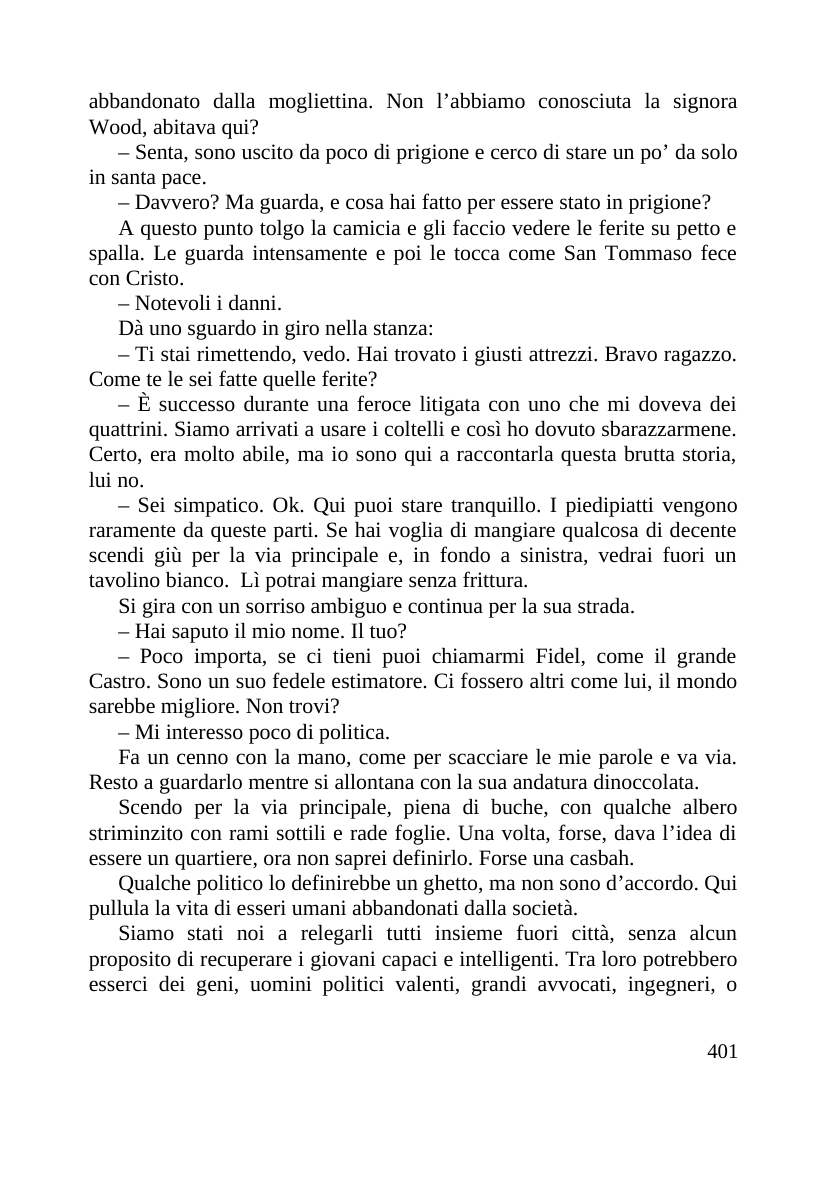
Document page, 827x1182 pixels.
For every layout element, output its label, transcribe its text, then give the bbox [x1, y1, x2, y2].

text – Poco importa, se ci tieni puoi chiamarmi Fidel, come il grande Castro. Sono un suo fedele estimatore. Ci fossero altri come lui, il mondo sarebbe migliore. Non trovi? [88, 643, 738, 719]
text – Sei simpatico. Ok. Qui puoi stare tranquillo. I piedipiatti vengono raramente da queste parti. Se hai voglia di mangiare qualcosa di decente scendi giù per la via principale e, in fondo a sinistra, vedrai fuori un tavolino bianco. Lì potrai mangiare senza frittura. [88, 492, 738, 593]
text Siamo stati noi a relegarli tutti insieme fuori città, senza alcun proposito di recuperare i giovani capaci e intelligenti. Tra loro potrebbero esserci dei geni, uomini politici valenti, grandi avvocati, ingegneri, o [88, 920, 738, 996]
text – Mi interesso poco di politica. [88, 719, 738, 744]
text – Senta, sono uscito da poco di prigione e cerco di stare un po’ da solo in santa pace. [88, 139, 738, 189]
text – Hai saputo il mio nome. Il tuo? [88, 618, 738, 643]
text Scendo per la via principale, piena di buche, con qualche albero striminzito con rami sottili e rade foglie. Una volta, forse, dava l’idea di essere un quartiere, ora non saprei definirlo. Forse una casbah. [88, 794, 738, 870]
text – Notevoli i danni. [88, 290, 738, 315]
text Fa un cenno con la mano, come per scacciare le mie parole e va via. Resto a guardarlo mentre si allontana con la sua andatura dinoccolata. [88, 744, 738, 794]
text Si gira con un sorriso ambiguo e continua per la sua strada. [88, 593, 738, 618]
text – Ti stai rimettendo, vedo. Hai trovato i giusti attrezzi. Bravo ragazzo. Come te le sei fatte quelle ferite? [88, 341, 738, 391]
text – Davvero? Ma guarda, e cosa hai fatto per essere stato in prigione? [88, 189, 738, 214]
text Dà uno sguardo in giro nella stanza: [88, 315, 738, 341]
text abbandonato dalla mogliettina. Non l’abbiamo conosciuta la signora Wood, abitava qui? [88, 88, 738, 139]
text A questo punto tolgo la camicia e gli faccio vedere le ferite su petto e spalla. Le guarda intensamente e poi le tocca come San Tommaso fece con Cristo. [88, 214, 738, 290]
text Qualche politico lo definirebbe un ghetto, ma non sono d’accordo. Qui pullula la vita di esseri umani abbandonati dalla società. [88, 870, 738, 920]
text – È successo durante una feroce litigata con uno che mi doveva dei quattrini. Siamo arrivati a usare i coltelli e così ho dovuto sbarazzarmene. Certo, era molto abile, ma io sono qui a raccontarla questa brutta storia, lui no. [88, 391, 738, 492]
